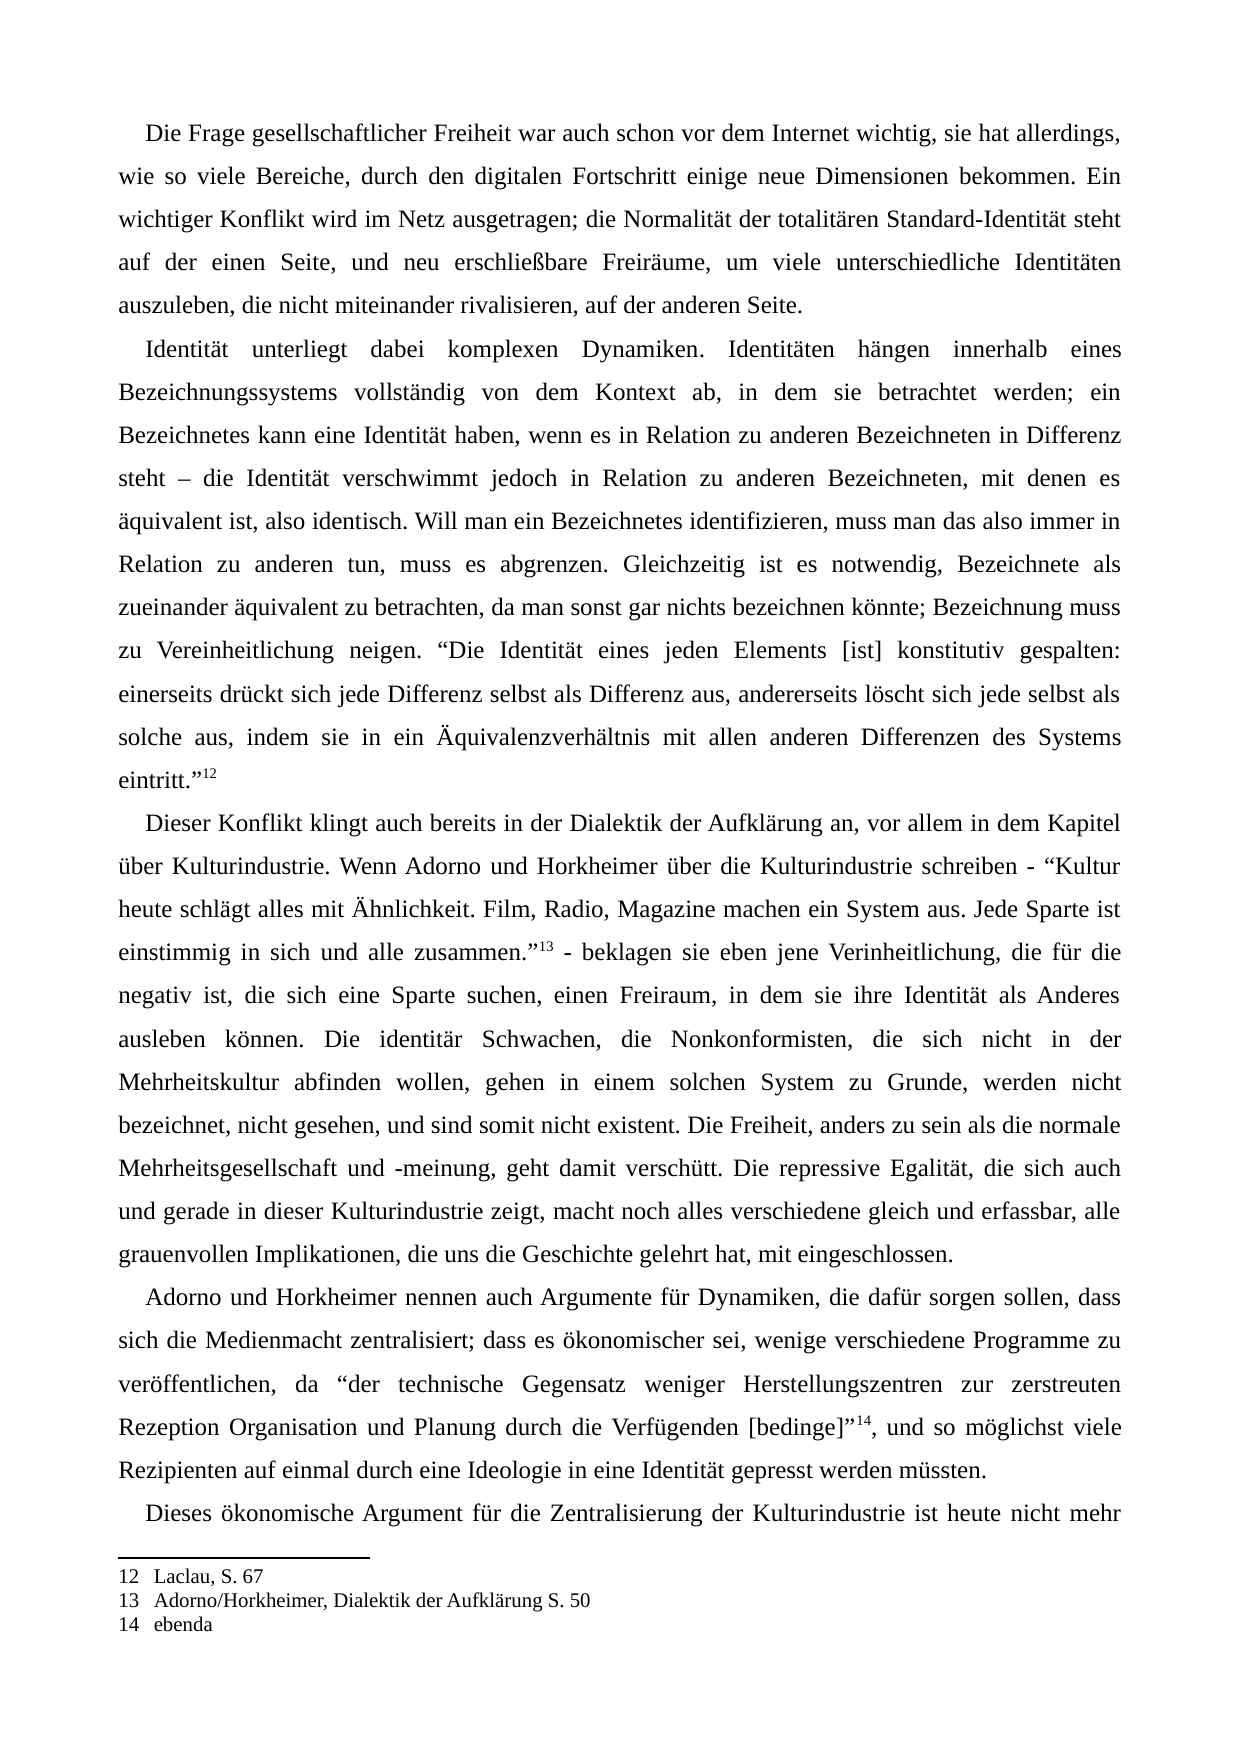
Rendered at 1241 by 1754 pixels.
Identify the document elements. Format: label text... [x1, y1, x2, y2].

text Dieser Konflikt klingt auch bereits in der Dialektik der Aufklärung an, vor allem in dem Kapitel über Kulturindustrie. Wenn Adorno und Horkheimer über die Kulturindustrie schreiben - “Kultur heute schlägt alles mit Ähnlichkeit. Film, Radio, Magazine machen ein System aus. Jede Sparte ist einstimmig in sich und alle zusammen.” - beklagen sie eben jene Verinheitlichung, die für die negativ ist, die sich eine Sparte suchen, einen Freiraum, in dem sie ihre Identität als Anderes ausleben können. Die identitär Schwachen, die Nonkonformisten, die sich nicht in der Mehrheitskultur abfinden wollen, gehen in einem solchen System zu Grunde, werden nicht bezeichnet, nicht gesehen, und sind somit nicht existent. Die Freiheit, anders zu sein als die normale Mehrheitsgesellschaft und -meinung, geht damit verschütt. Die repressive Egalität, die sich auch und gerade in dieser Kulturindustrie zeigt, macht noch alles verschiedene gleich und erfassbar, alle grauenvollen Implikationen, die uns die Geschichte gelehrt hat, mit eingeschlossen. [118, 808, 1122, 1268]
text Identität unterliegt dabei komplexen Dynamiken. Identitäten hängen innerhalb eines Bezeichnungssystems vollständig von dem Kontext ab, in dem sie betrachtet werden; ein Bezeichnetes kann eine Identität haben, wenn es in Relation zu anderen Bezeichneten in Differenz steht – die Identität verschwimmt jedoch in Relation zu anderen Bezeichneten, mit denen es äquivalent ist, also identisch. Will man ein Bezeichnetes identifizieren, muss man das also immer in Relation zu anderen tun, muss es abgrenzen. Gleichzeitig ist es notwendig, Bezeichnete als zueinander äquivalent zu betrachten, da man sonst gar nichts bezeichnen könnte; Bezeichnung muss zu Vereinheitlichung neigen. “Die Identität eines jeden Elements [ist] konstitutiv gespalten: einerseits drückt sich jede Differenz selbst als Differenz aus, andererseits löscht sich jede selbst als solche aus, indem sie in ein Äquivalenzverhältnis mit allen anderen Differenzen des Systems eintritt.” [118, 334, 1122, 794]
text Dieses ökonomische Argument für die Zentralisierung der Kulturindustrie ist heute nicht mehr [118, 1498, 1122, 1527]
text Adorno und Horkheimer nennen auch Argumente für Dynamiken, die dafür sorgen sollen, dass sich die Medienmacht zentralisiert; dass es ökonomischer sei, wenige verschiedene Programme zu veröffentlichen, da “der technische Gegensatz weniger Herstellungszentren zur zerstreuten Rezeption Organisation und Planung durch die Verfügenden [bedinge]”, und so möglichst viele Rezipienten auf einmal durch eine Ideologie in eine Identität gepresst werden müssten. [118, 1282, 1122, 1484]
text Laclau, S. 67 [118, 1564, 1122, 1588]
text Die Frage gesellschaftlicher Freiheit war auch schon vor dem Internet wichtig, sie hat allerdings, wie so viele Bereiche, durch den digitalen Fortschritt einige neue Dimensionen bekommen. Ein wichtiger Konflikt wird im Netz ausgetragen; die Normalität der totalitären Standard-Identität steht auf der einen Seite, und neu erschließbare Freiräume, um viele unterschiedliche Identitäten auszuleben, die nicht miteinander rivalisieren, auf der anderen Seite. [118, 118, 1122, 319]
text Adorno/Horkheimer, Dialektik der Aufklärung S. 50 [118, 1588, 1122, 1612]
text ebenda [118, 1612, 1122, 1636]
